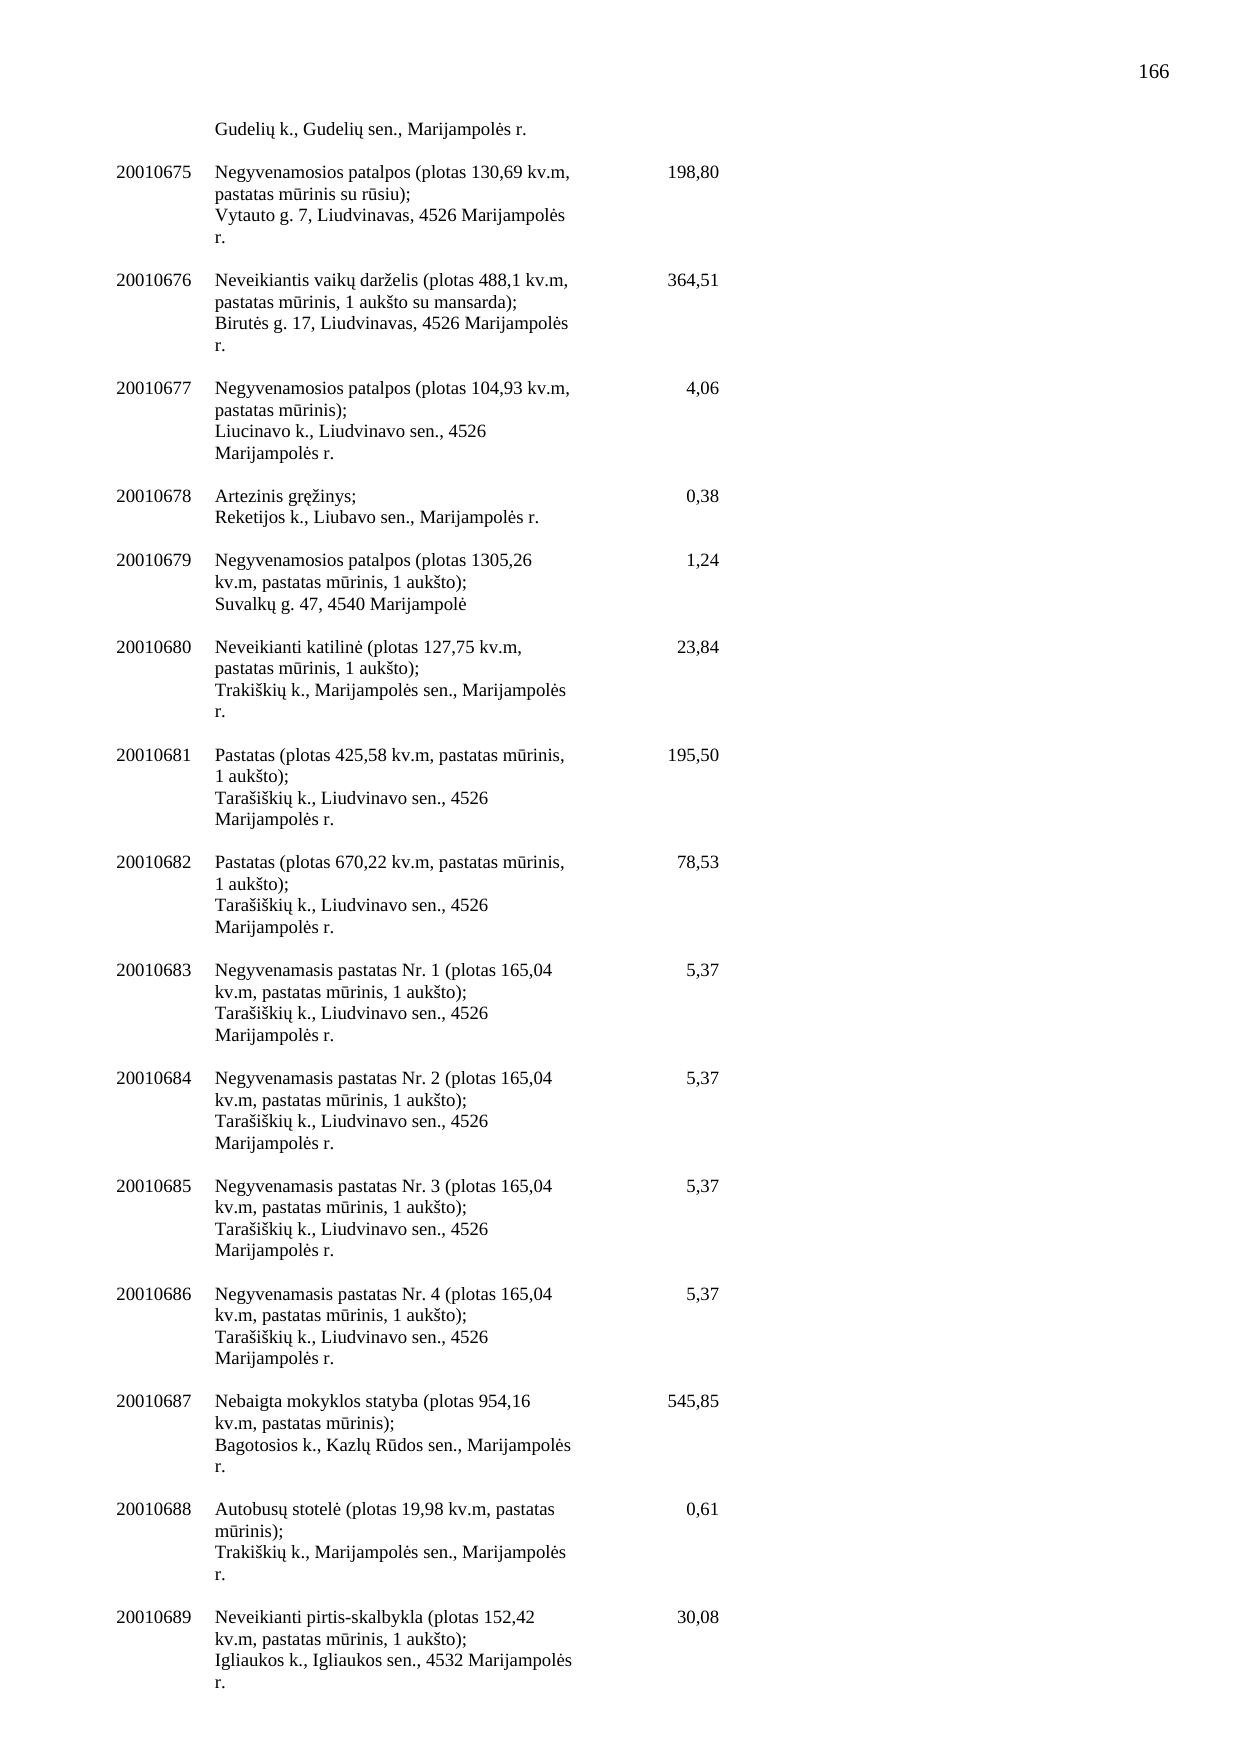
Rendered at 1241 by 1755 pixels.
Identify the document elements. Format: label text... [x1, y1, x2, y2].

table_cell [971, 269, 1104, 377]
table_cell 20010679 [100, 549, 203, 636]
table_cell [1104, 1606, 1192, 1692]
table_cell 20010677 [100, 377, 203, 485]
table_cell Artezinis gręžinys; Reketijos k., Liubavo sen., Marijampolės r. [203, 485, 587, 549]
table_cell [587, 118, 735, 161]
table_cell [853, 744, 971, 851]
table_cell 20010684 [100, 1067, 203, 1175]
table_cell [735, 118, 853, 161]
table_cell [735, 959, 853, 1067]
table_cell [100, 118, 203, 161]
table_cell [971, 1067, 1104, 1175]
table_cell 78,53 [587, 851, 735, 959]
table_cell [971, 118, 1104, 161]
table_cell [735, 744, 853, 851]
table_cell 1,24 [587, 549, 735, 636]
table_cell 0,38 [587, 485, 735, 549]
table_cell 20010685 [100, 1175, 203, 1282]
table_cell [853, 269, 971, 377]
table_cell 30,08 [587, 1606, 735, 1692]
table_cell [853, 1283, 971, 1390]
table_cell Negyvenamosios patalpos (plotas 104,93 kv.m, pastatas mūrinis); Liucinavo k., Liudvinavo sen., 4526 Marijampolės r. [203, 377, 587, 485]
table_cell [853, 118, 971, 161]
table_cell [1104, 549, 1192, 636]
table_cell [1104, 1390, 1192, 1498]
table_cell [853, 377, 971, 485]
table_cell [971, 744, 1104, 851]
table_cell [853, 851, 971, 959]
table_cell 20010675 [100, 161, 203, 269]
table_cell 20010680 [100, 636, 203, 743]
table_cell Negyvenamasis pastatas Nr. 3 (plotas 165,04 kv.m, pastatas mūrinis, 1 aukšto); Tarašiškių k., Liudvinavo sen., 4526 Marijampolės r. [203, 1175, 587, 1282]
table_cell [1104, 377, 1192, 485]
table_cell 20010678 [100, 485, 203, 549]
table_cell 20010681 [100, 744, 203, 851]
table_cell [1104, 269, 1192, 377]
table_cell 20010683 [100, 959, 203, 1067]
table_cell [853, 1606, 971, 1692]
table_cell 545,85 [587, 1390, 735, 1498]
table_cell [735, 269, 853, 377]
table_cell 364,51 [587, 269, 735, 377]
table_cell [1104, 1067, 1192, 1175]
table_cell [853, 161, 971, 269]
table_cell [853, 1067, 971, 1175]
table_cell Neveikianti katilinė (plotas 127,75 kv.m, pastatas mūrinis, 1 aukšto); Trakiškių k., Marijampolės sen., Marijampolės r. [203, 636, 587, 743]
table_cell [1104, 1175, 1192, 1282]
table_cell 20010682 [100, 851, 203, 959]
table_cell [735, 1067, 853, 1175]
table_cell [1104, 959, 1192, 1067]
table_cell 5,37 [587, 959, 735, 1067]
table_cell [1104, 1283, 1192, 1390]
table_cell [735, 1283, 853, 1390]
table_cell [735, 377, 853, 485]
table_cell [971, 1175, 1104, 1282]
table_cell [1104, 485, 1192, 549]
table_cell 20010687 [100, 1390, 203, 1498]
table_cell Negyvenamasis pastatas Nr. 2 (plotas 165,04 kv.m, pastatas mūrinis, 1 aukšto); Tarašiškių k., Liudvinavo sen., 4526 Marijampolės r. [203, 1067, 587, 1175]
table_cell [1104, 118, 1192, 161]
table_cell Gudelių k., Gudelių sen., Marijampolės r. [203, 118, 587, 161]
table_cell 23,84 [587, 636, 735, 743]
table_cell [971, 549, 1104, 636]
table_cell 20010686 [100, 1283, 203, 1390]
table_cell Negyvenamasis pastatas Nr. 1 (plotas 165,04 kv.m, pastatas mūrinis, 1 aukšto); Tarašiškių k., Liudvinavo sen., 4526 Marijampolės r. [203, 959, 587, 1067]
table_cell Neveikianti pirtis-skalbykla (plotas 152,42 kv.m, pastatas mūrinis, 1 aukšto); Igliaukos k., Igliaukos sen., 4532 Marijampolės r. [203, 1606, 587, 1692]
table_cell Neveikiantis vaikų darželis (plotas 488,1 kv.m, pastatas mūrinis, 1 aukšto su mansarda); Birutės g. 17, Liudvinavas, 4526 Marijampolės r. [203, 269, 587, 377]
table_cell [971, 636, 1104, 743]
table_cell 5,37 [587, 1175, 735, 1282]
table_cell Negyvenamosios patalpos (plotas 130,69 kv.m, pastatas mūrinis su rūsiu); Vytauto g. 7, Liudvinavas, 4526 Marijampolės r. [203, 161, 587, 269]
table_cell 20010676 [100, 269, 203, 377]
table_cell Pastatas (plotas 425,58 kv.m, pastatas mūrinis, 1 aukšto); Tarašiškių k., Liudvinavo sen., 4526 Marijampolės r. [203, 744, 587, 851]
table_cell [853, 1175, 971, 1282]
table_cell [1104, 1498, 1192, 1606]
table_cell 198,80 [587, 161, 735, 269]
table_cell [971, 959, 1104, 1067]
table_cell [1104, 851, 1192, 959]
table_cell [735, 549, 853, 636]
table_cell Nebaigta mokyklos statyba (plotas 954,16 kv.m, pastatas mūrinis); Bagotosios k., Kazlų Rūdos sen., Marijampolės r. [203, 1390, 587, 1498]
table_cell 4,06 [587, 377, 735, 485]
table_cell [1104, 636, 1192, 743]
table_cell [853, 636, 971, 743]
table_cell 5,37 [587, 1067, 735, 1175]
table_cell [735, 851, 853, 959]
table_cell Negyvenamasis pastatas Nr. 4 (plotas 165,04 kv.m, pastatas mūrinis, 1 aukšto); Tarašiškių k., Liudvinavo sen., 4526 Marijampolės r. [203, 1283, 587, 1390]
table_cell [735, 1498, 853, 1606]
table_cell [853, 485, 971, 549]
table_cell Pastatas (plotas 670,22 kv.m, pastatas mūrinis, 1 aukšto); Tarašiškių k., Liudvinavo sen., 4526 Marijampolės r. [203, 851, 587, 959]
table_cell [971, 1606, 1104, 1692]
table_cell [971, 485, 1104, 549]
table_cell 0,61 [587, 1498, 735, 1606]
table_cell [971, 1390, 1104, 1498]
table_cell [853, 1390, 971, 1498]
table_cell [735, 636, 853, 743]
table_cell Negyvenamosios patalpos (plotas 1305,26 kv.m, pastatas mūrinis, 1 aukšto); Suvalkų g. 47, 4540 Marijampolė [203, 549, 587, 636]
table_cell 5,37 [587, 1283, 735, 1390]
table_cell [735, 485, 853, 549]
table_cell [735, 161, 853, 269]
table_cell [1104, 744, 1192, 851]
table_cell [853, 1498, 971, 1606]
table_cell [971, 161, 1104, 269]
table_cell Autobusų stotelė (plotas 19,98 kv.m, pastatas mūrinis); Trakiškių k., Marijampolės sen., Marijampolės r. [203, 1498, 587, 1606]
table_cell [735, 1175, 853, 1282]
table_cell [853, 959, 971, 1067]
table_cell [971, 851, 1104, 959]
table_cell [735, 1390, 853, 1498]
table_cell [971, 1498, 1104, 1606]
table_cell [971, 1283, 1104, 1390]
table_cell [735, 1606, 853, 1692]
table_cell [1104, 161, 1192, 269]
table_cell 195,50 [587, 744, 735, 851]
table_cell [853, 549, 971, 636]
table_cell 20010689 [100, 1606, 203, 1692]
table_cell [971, 377, 1104, 485]
table_cell 20010688 [100, 1498, 203, 1606]
